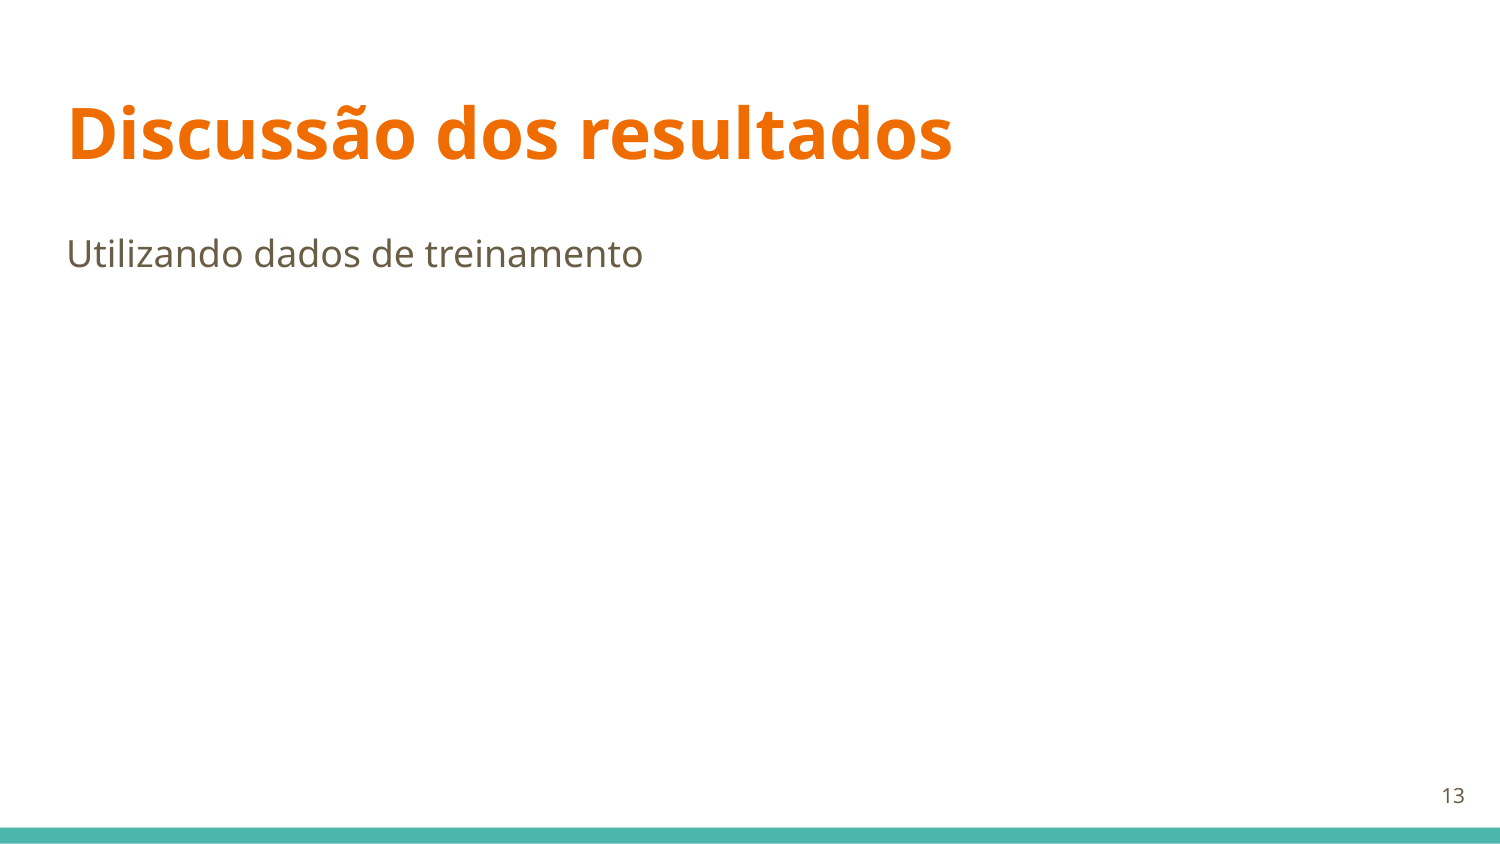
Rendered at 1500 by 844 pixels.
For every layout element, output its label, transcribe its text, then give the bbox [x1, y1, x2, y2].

slide_number [1389, 764, 1480, 830]
list Utilizando dados de treinamento [51, 207, 1449, 750]
title Discussão dos resultados [51, 72, 1449, 189]
